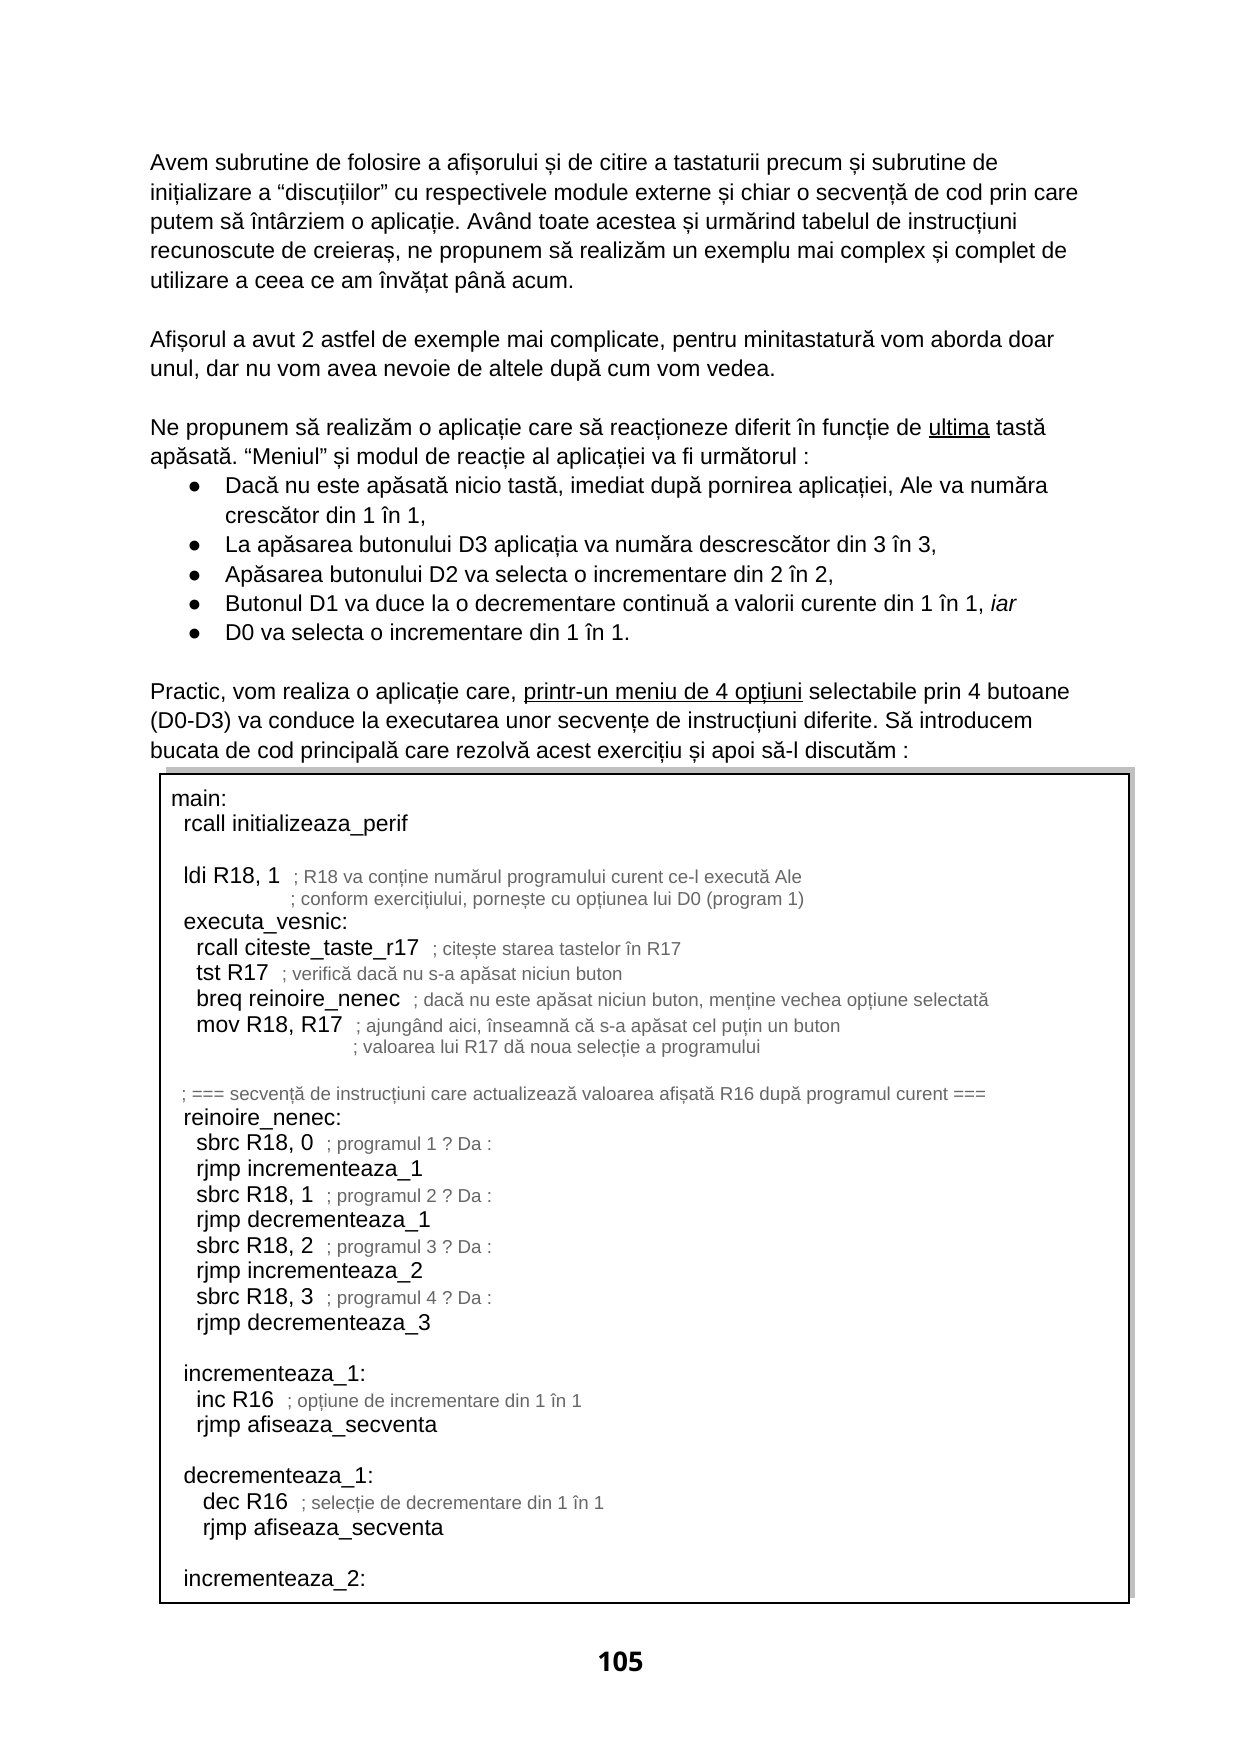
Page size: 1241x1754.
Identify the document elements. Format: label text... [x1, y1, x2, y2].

text Ne propunem să realizăm o aplicație care să reacționeze diferit în funcție de ultima tastă apăsată. “Meniul” și modul de reacție al aplicației va fi următorul : [150, 414, 1091, 469]
text Avem subrutine de folosire a afișorului și de citire a tastaturii precum și subrutine de inițializare a “discuțiilor” cu respectivele module externe și chiar o secvență de cod prin care putem să întârziem o aplicație. Având toate acestea și urmărind tabelul de instrucțiuni recunoscute de creieraș, ne propunem să realizăm un exemplu mai complex și complet de utilizare a ceea ce am învățat până acum. [150, 150, 1091, 293]
table_header main: rcall initializeaza_perif ldi R18, 1 ; R18 va conține numărul programului curent ce-l execută Ale ; conform exercițiului, pornește cu opțiunea lui D0 (program 1) executa_vesnic: rcall citeste_taste_r17 ; citește starea tastelor în R17 tst R17 ; verifică dacă nu s-a apăsat niciun buton breq reinoire_nenec ; dacă nu este apăsat niciun buton, menține vechea opțiune selectată mov R18, R17 ; ajungând aici, înseamnă că s-a apăsat cel puțin un buton ; valoarea lui R17 dă noua selecție a programului ; === secvență de instrucțiuni care actualizează valoarea afișată R16 după programul curent === reinoire_nenec: sbrc R18, 0 ; programul 1 ? Da : rjmp incrementeaza_1 sbrc R18, 1 ; programul 2 ? Da : rjmp decrementeaza_1 sbrc R18, 2 ; programul 3 ? Da : rjmp incrementeaza_2 sbrc R18, 3 ; programul 4 ? Da : rjmp decrementeaza_3 incrementeaza_1: inc R16 ; opțiune de incrementare din 1 în 1 rjmp afiseaza_secventa decrementeaza_1: dec R16 ; selecție de decrementare din 1 în 1 rjmp afiseaza_secventa incrementeaza_2: [161, 775, 1128, 1602]
list Apăsarea butonului D2 va selecta o incrementare din 2 în 2, [187, 561, 1091, 587]
list D0 va selecta o incrementare din 1 în 1. [187, 620, 1091, 646]
text Afișorul a avut 2 astfel de exemple mai complicate, pentru minitastatură vom aborda doar unul, dar nu vom avea nevoie de altele după cum vom vedea. [150, 326, 1091, 381]
list Butonul D1 va duce la o decrementare continuă a valorii curente din 1 în 1, iar [187, 591, 1091, 616]
text Practic, vom realiza o aplicație care, printr-un meniu de 4 opțiuni selectabile prin 4 butoane (D0-D3) va conduce la executarea unor secvențe de instrucțiuni diferite. Să introducem bucata de cod principală care rezolvă acest exercițiu și apoi să-l discutăm : [150, 679, 1091, 763]
list La apăsarea butonului D3 aplicația va număra descrescător din 3 în 3, [187, 532, 1091, 557]
list Dacă nu este apăsată nicio tastă, imediat după pornirea aplicației, Ale va număra crescător din 1 în 1, [187, 473, 1091, 528]
